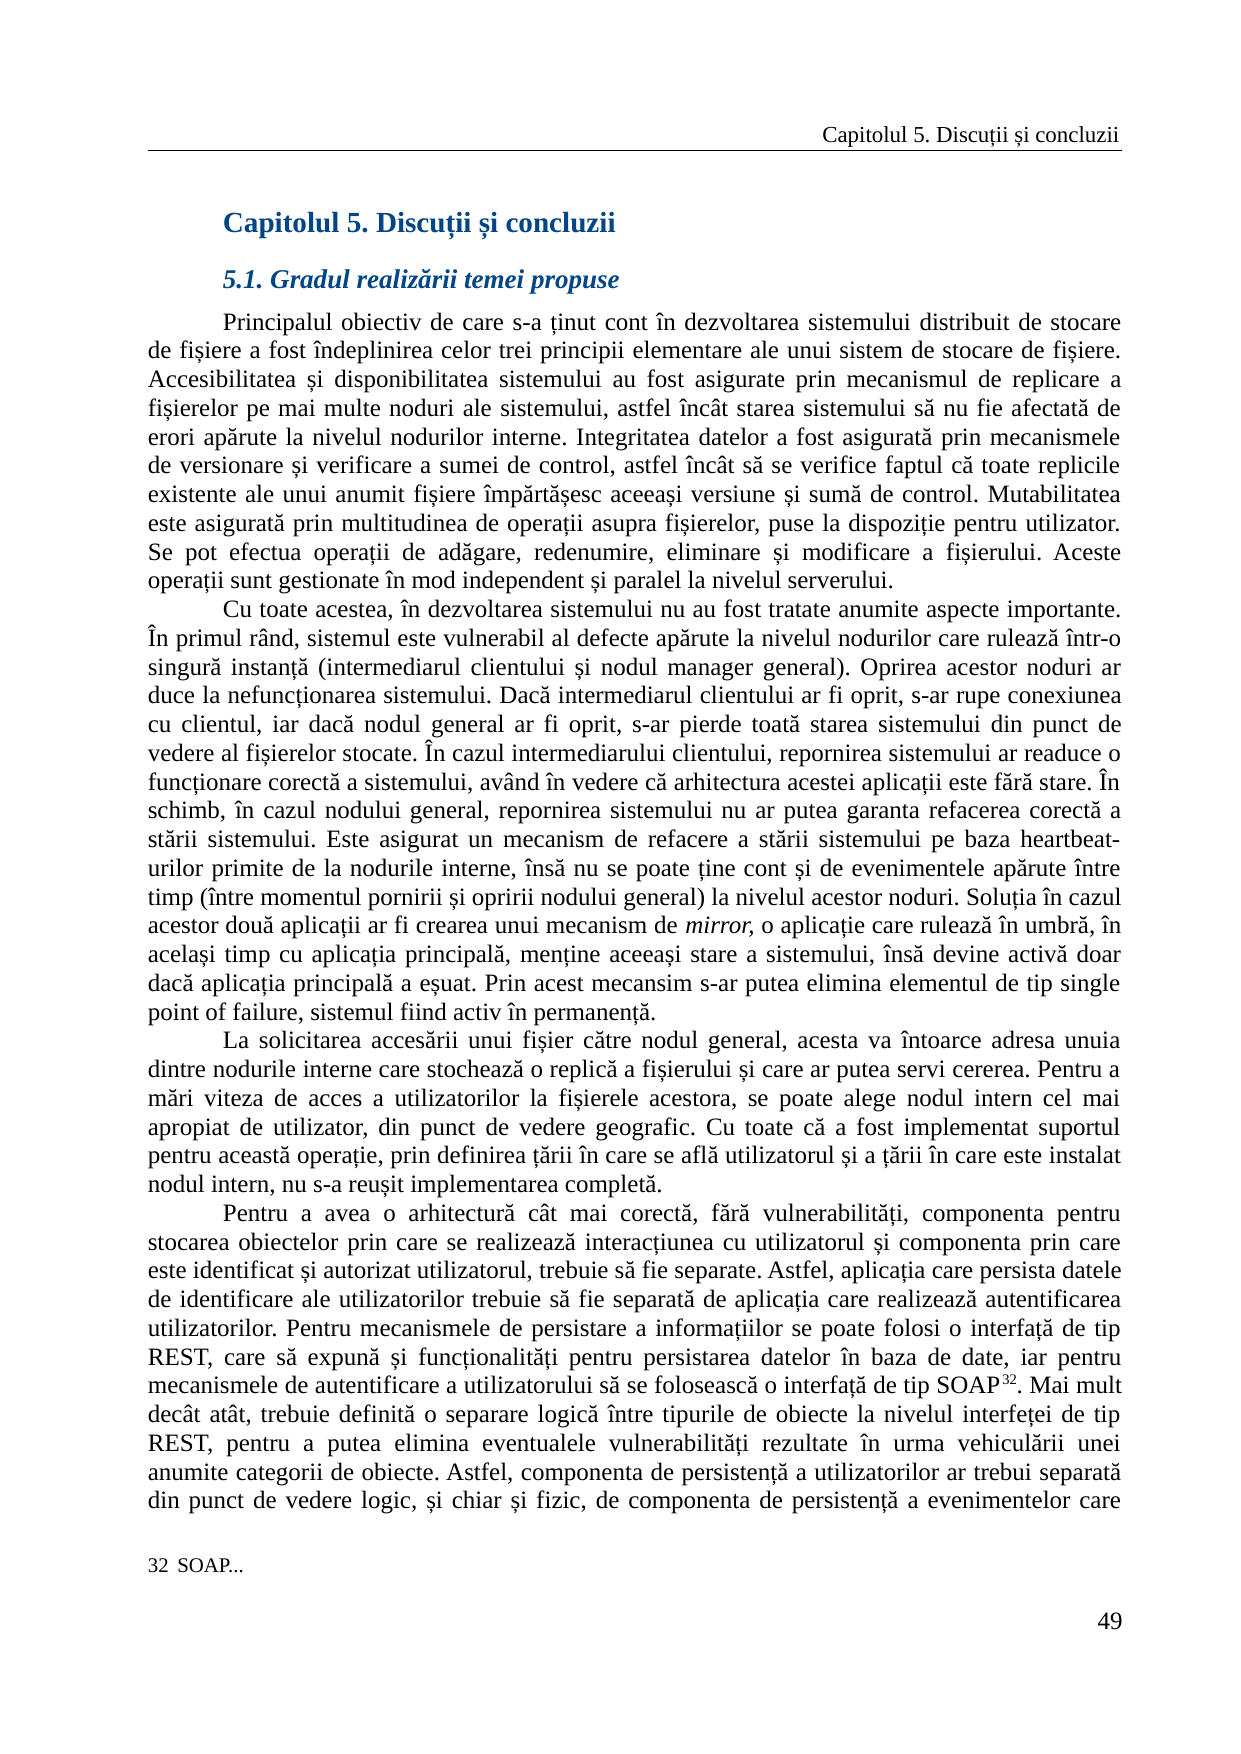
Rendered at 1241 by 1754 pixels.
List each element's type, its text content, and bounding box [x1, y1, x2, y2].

subtitle Discuții și concluzii [148, 205, 1122, 238]
text La solicitarea accesării unui fișier către nodul general, acesta va întoarce adresa unuia dintre nodurile interne care stochează o replică a fișierului și care ar putea servi cererea. Pentru a mări viteza de acces a utilizatorilor la fișierele acestora, se poate alege nodul intern cel mai apropiat de utilizator, din punct de vedere geografic. Cu toate că a fost implementat suportul pentru această operație, prin definirea țării în care se află utilizatorul și a țării în care este instalat nodul intern, nu s-a reușit implementarea completă. [148, 1026, 1122, 1198]
text Cu toate acestea, în dezvoltarea sistemului nu au fost tratate anumite aspecte importante. În primul rând, sistemul este vulnerabil al defecte apărute la nivelul nodurilor care rulează într-o singură instanță (intermediarul clientului și nodul manager general). Oprirea acestor noduri ar duce la nefuncționarea sistemului. Dacă intermediarul clientului ar fi oprit, s-ar rupe conexiunea cu clientul, iar dacă nodul general ar fi oprit, s-ar pierde toată starea sistemului din punct de vedere al fișierelor stocate. În cazul intermediarului clientului, repornirea sistemului ar readuce o funcționare corectă a sistemului, având în vedere că arhitectura acestei aplicații este fără stare. În schimb, în cazul nodului general, repornirea sistemului nu ar putea garanta refacerea corectă a stării sistemului. Este asigurat un mecanism de refacere a stării sistemului pe baza heartbeat-urilor primite de la nodurile interne, însă nu se poate ține cont și de evenimentele apărute între timp (între momentul pornirii și opririi nodului general) la nivelul acestor noduri. Soluția în cazul acestor două aplicații ar fi crearea unui mecanism de mirror, o aplicație care rulează în umbră, în același timp cu aplicația principală, menține aceeași stare a sistemului, însă devine activă doar dacă aplicația principală a eșuat. Prin acest mecansim s-ar putea elimina elementul de tip single point of failure, sistemul fiind activ în permanență. [148, 594, 1122, 1026]
subtitle Gradul realizării temei propuse [223, 263, 1122, 294]
text Pentru a avea o arhitectură cât mai corectă, fără vulnerabilități, componenta pentru stocarea obiectelor prin care se realizează interacțiunea cu utilizatorul și componenta prin care este identificat și autorizat utilizatorul, trebuie să fie separate. Astfel, aplicația care persista datele de identificare ale utilizatorilor trebuie să fie separată de aplicația care realizează autentificarea utilizatorilor. Pentru mecanismele de persistare a informațiilor se poate folosi o interfață de tip REST, care să expună și funcționalități pentru persistarea datelor în baza de date, iar pentru mecanismele de autentificare a utilizatorului să se folosească o interfață de tip SOAP. Mai mult decât atât, trebuie definită o separare logică între tipurile de obiecte la nivelul interfeței de tip REST, pentru a putea elimina eventualele vulnerabilități rezultate în urma vehiculării unei anumite categorii de obiecte. Astfel, componenta de persistență a utilizatorilor ar trebui separată din punct de vedere logic, și chiar și fizic, de componenta de persistență a evenimentelor care [148, 1198, 1122, 1514]
text Principalul obiectiv de care s-a ținut cont în dezvoltarea sistemului distribuit de stocare de fișiere a fost îndeplinirea celor trei principii elementare ale unui sistem de stocare de fișiere. Accesibilitatea și disponibilitatea sistemului au fost asigurate prin mecanismul de replicare a fișierelor pe mai multe noduri ale sistemului, astfel încât starea sistemului să nu fie afectată de erori apărute la nivelul nodurilor interne. Integritatea datelor a fost asigurată prin mecanismele de versionare și verificare a sumei de control, astfel încât să se verifice faptul că toate replicile existente ale unui anumit fișiere împărtășesc aceeași versiune și sumă de control. Mutabilitatea este asigurată prin multitudinea de operații asupra fișierelor, puse la dispoziție pentru utilizator. Se pot efectua operații de adăgare, redenumire, eliminare și modificare a fișierului. Aceste operații sunt gestionate în mod independent și paralel la nivelul serverului. [148, 307, 1122, 594]
text SOAP... [148, 1553, 1122, 1577]
